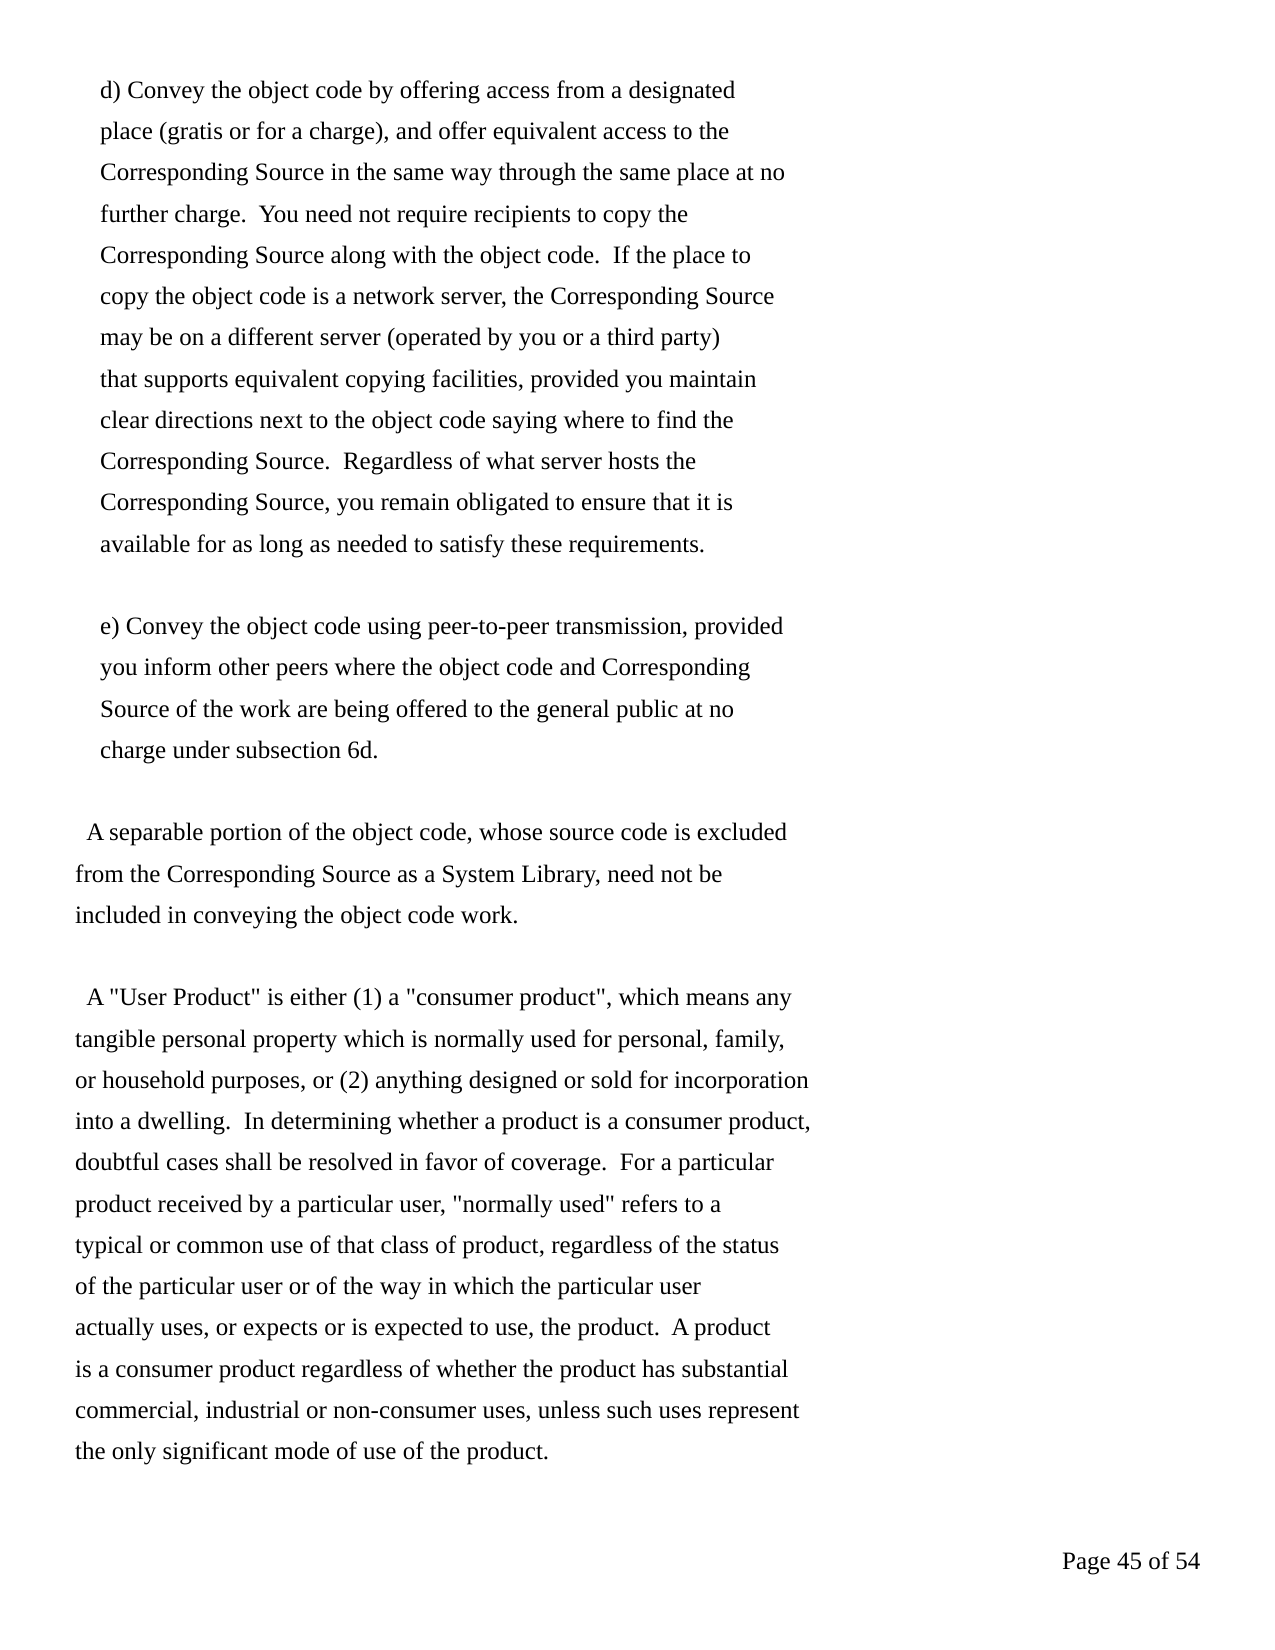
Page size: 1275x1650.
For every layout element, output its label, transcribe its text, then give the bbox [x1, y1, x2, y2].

text available for as long as needed to satisfy these requirements. [75, 529, 1200, 557]
text A "User Product" is either (1) a "consumer product", which means any [75, 982, 1200, 1011]
text included in conveying the object code work. [75, 900, 1200, 929]
text the only significant mode of use of the product. [75, 1436, 1200, 1465]
text actually uses, or expects or is expected to use, the product. A product [75, 1312, 1200, 1341]
text from the Corresponding Source as a System Library, need not be [75, 859, 1200, 887]
text into a dwelling. In determining whether a product is a consumer product, [75, 1106, 1200, 1135]
text Corresponding Source along with the object code. If the place to [75, 240, 1200, 269]
text is a consumer product regardless of whether the product has substantial [75, 1354, 1200, 1382]
text that supports equivalent copying facilities, provided you maintain [75, 364, 1200, 392]
text d) Convey the object code by offering access from a designated [75, 75, 1200, 104]
text product received by a particular user, "normally used" refers to a [75, 1189, 1200, 1217]
text or household purposes, or (2) anything designed or sold for incorporation [75, 1065, 1200, 1094]
text may be on a different server (operated by you or a third party) [75, 322, 1200, 351]
text Corresponding Source in the same way through the same place at no [75, 157, 1200, 186]
text Source of the work are being offered to the general public at no [75, 694, 1200, 722]
text further charge. You need not require recipients to copy the [75, 199, 1200, 227]
text A separable portion of the object code, whose source code is excluded [75, 817, 1200, 846]
text typical or common use of that class of product, regardless of the status [75, 1230, 1200, 1259]
text place (gratis or for a charge), and offer equivalent access to the [75, 116, 1200, 145]
text doubtful cases shall be resolved in favor of coverage. For a particular [75, 1147, 1200, 1176]
text e) Convey the object code using peer-to-peer transmission, provided [75, 611, 1200, 640]
text tangible personal property which is normally used for personal, family, [75, 1024, 1200, 1052]
text you inform other peers where the object code and Corresponding [75, 652, 1200, 681]
text copy the object code is a network server, the Corresponding Source [75, 281, 1200, 310]
text Corresponding Source, you remain obligated to ensure that it is [75, 487, 1200, 516]
text Corresponding Source. Regardless of what server hosts the [75, 446, 1200, 475]
text charge under subsection 6d. [75, 735, 1200, 764]
text commercial, industrial or non-consumer uses, unless such uses represent [75, 1395, 1200, 1424]
text clear directions next to the object code saying where to find the [75, 405, 1200, 434]
text of the particular user or of the way in which the particular user [75, 1271, 1200, 1300]
